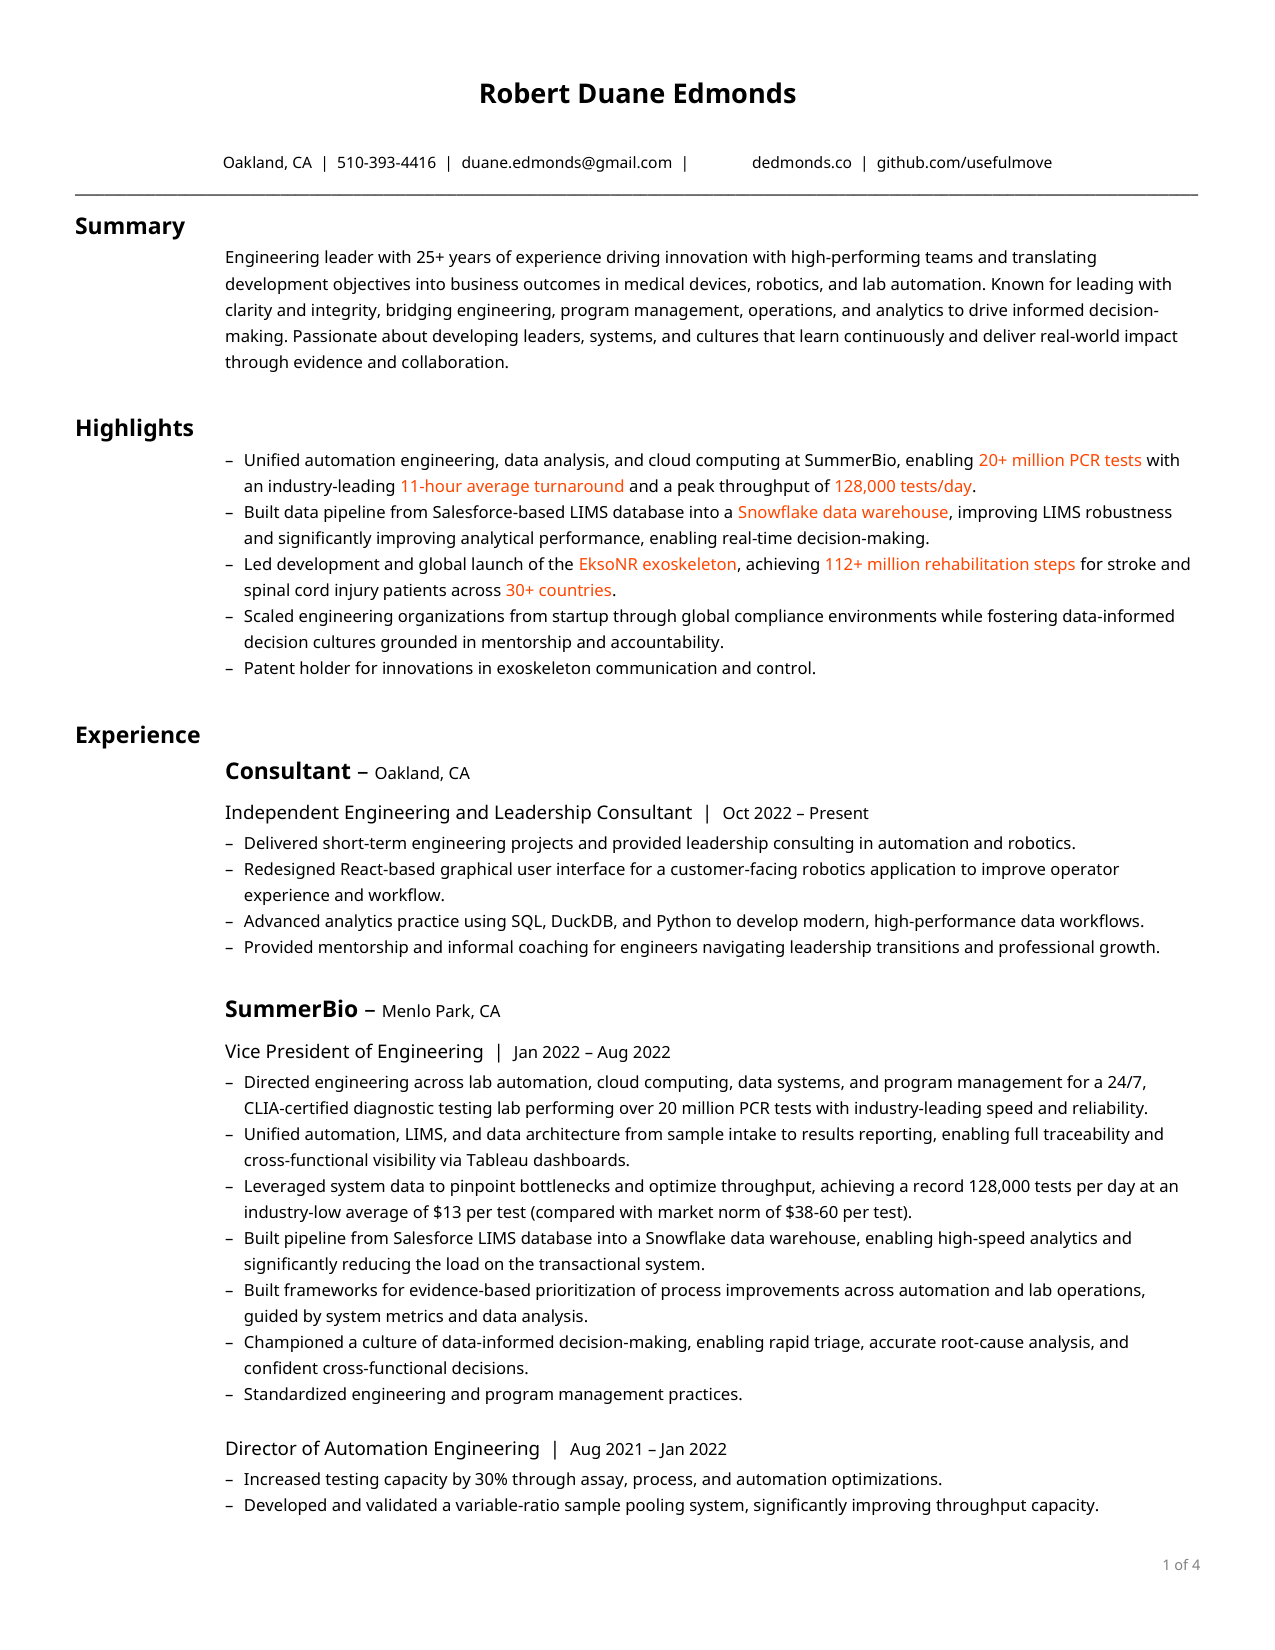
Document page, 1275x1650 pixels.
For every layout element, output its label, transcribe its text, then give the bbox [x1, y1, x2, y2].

list Led development and global launch of the EksoNR exoskeleton, achieving 112+ million rehabilitation steps for stroke and spinal cord injury patients across 30+ countries. [225, 553, 1191, 601]
text Independent Engineering and Leadership Consultant | Oct 2022 – Present [75, 799, 1200, 825]
list Provided mentorship and informal coaching for engineers navigating leadership transitions and professional growth. [225, 936, 1191, 959]
text Vice President of Engineering | Jan 2022 – Aug 2022 [75, 1038, 1191, 1063]
list Scaled engineering organizations from startup through global compliance environments while fostering data-informed decision cultures grounded in mentorship and accountability. [225, 605, 1191, 653]
list Unified automation, LIMS, and data architecture from sample intake to results reporting, enabling full traceability and cross-functional visibility via Tableau dashboards. [225, 1122, 1191, 1171]
list Directed engineering across lab automation, cloud computing, data systems, and program management for a 24/7, CLIA-certified diagnostic testing lab performing over 20 million PCR tests with industry-leading speed and reliability. [225, 1070, 1191, 1119]
text Robert Duane Edmonds [75, 75, 1200, 112]
list Redesigned React-based graphical user interface for a customer-facing robotics application to improve operator experience and workflow. [225, 858, 1191, 907]
list Delivered short-term engineering projects and provided leadership consulting in automation and robotics. [225, 832, 1191, 854]
list Patent holder for innovations in exoskeleton communication and control. [225, 657, 1191, 679]
text SummerBio – Menlo Park, CA [75, 993, 1200, 1024]
list Built frameworks for evidence-based prioritization of process improvements across automation and lab operations, guided by system metrics and data analysis. [225, 1278, 1191, 1327]
list Advanced analytics practice using SQL, DuckDB, and Python to develop modern, high-performance data workflows. [225, 910, 1191, 933]
list Built pipeline from Salesforce LIMS database into a Snowflake data warehouse, enabling high-speed analytics and significantly reducing the load on the transactional system. [225, 1226, 1191, 1275]
list Built data pipeline from Salesforce-based LIMS database into a Snowflake data warehouse, improving LIMS robustness and significantly improving analytical performance, enabling real-time decision-making. [225, 501, 1191, 549]
text Summary [75, 210, 1191, 241]
text Highlights [75, 412, 1191, 443]
list Leveraged system data to pinpoint bottlenecks and optimize throughput, achieving a record 128,000 tests per day at an industry-low average of $13 per test (compared with market norm of $38-60 per test). [225, 1174, 1191, 1223]
list Championed a culture of data-informed decision-making, enabling rapid triage, accurate root-cause analysis, and confident cross-functional decisions. [225, 1331, 1191, 1379]
list Unified automation engineering, data analysis, and cloud computing at SummerBio, enabling 20+ million PCR tests with an industry-leading 11-hour average turnaround and a peak throughput of 128,000 tests/day. [225, 448, 1191, 497]
text Consultant – Oakland, CA [75, 755, 1200, 786]
list Developed and validated a variable-ratio sample pooling system, significantly improving throughput capacity. [225, 1493, 1191, 1516]
list Standardized engineering and program management practices. [225, 1383, 1191, 1405]
text Director of Automation Engineering | Aug 2021 – Jan 2022 [75, 1435, 1191, 1460]
text Oakland, CA | 510-393-4416 | duane.edmonds@gmail.com | dedmonds.co | github.com/usefulmove [75, 152, 1200, 173]
list Increased testing capacity by 30% through assay, process, and automation optimizations. [225, 1467, 1191, 1490]
text Engineering leader with 25+ years of experience driving innovation with high-performing teams and translating development objectives into business outcomes in medical devices, robotics, and lab automation. Known for leading with clarity and integrity, bridging engineering, program management, operations, and analytics to drive informed decision-making. Passionate about developing leaders, systems, and cultures that learn continuously and deliver real-world impact through evidence and collaboration. [75, 246, 1191, 373]
text Experience [75, 719, 1191, 750]
